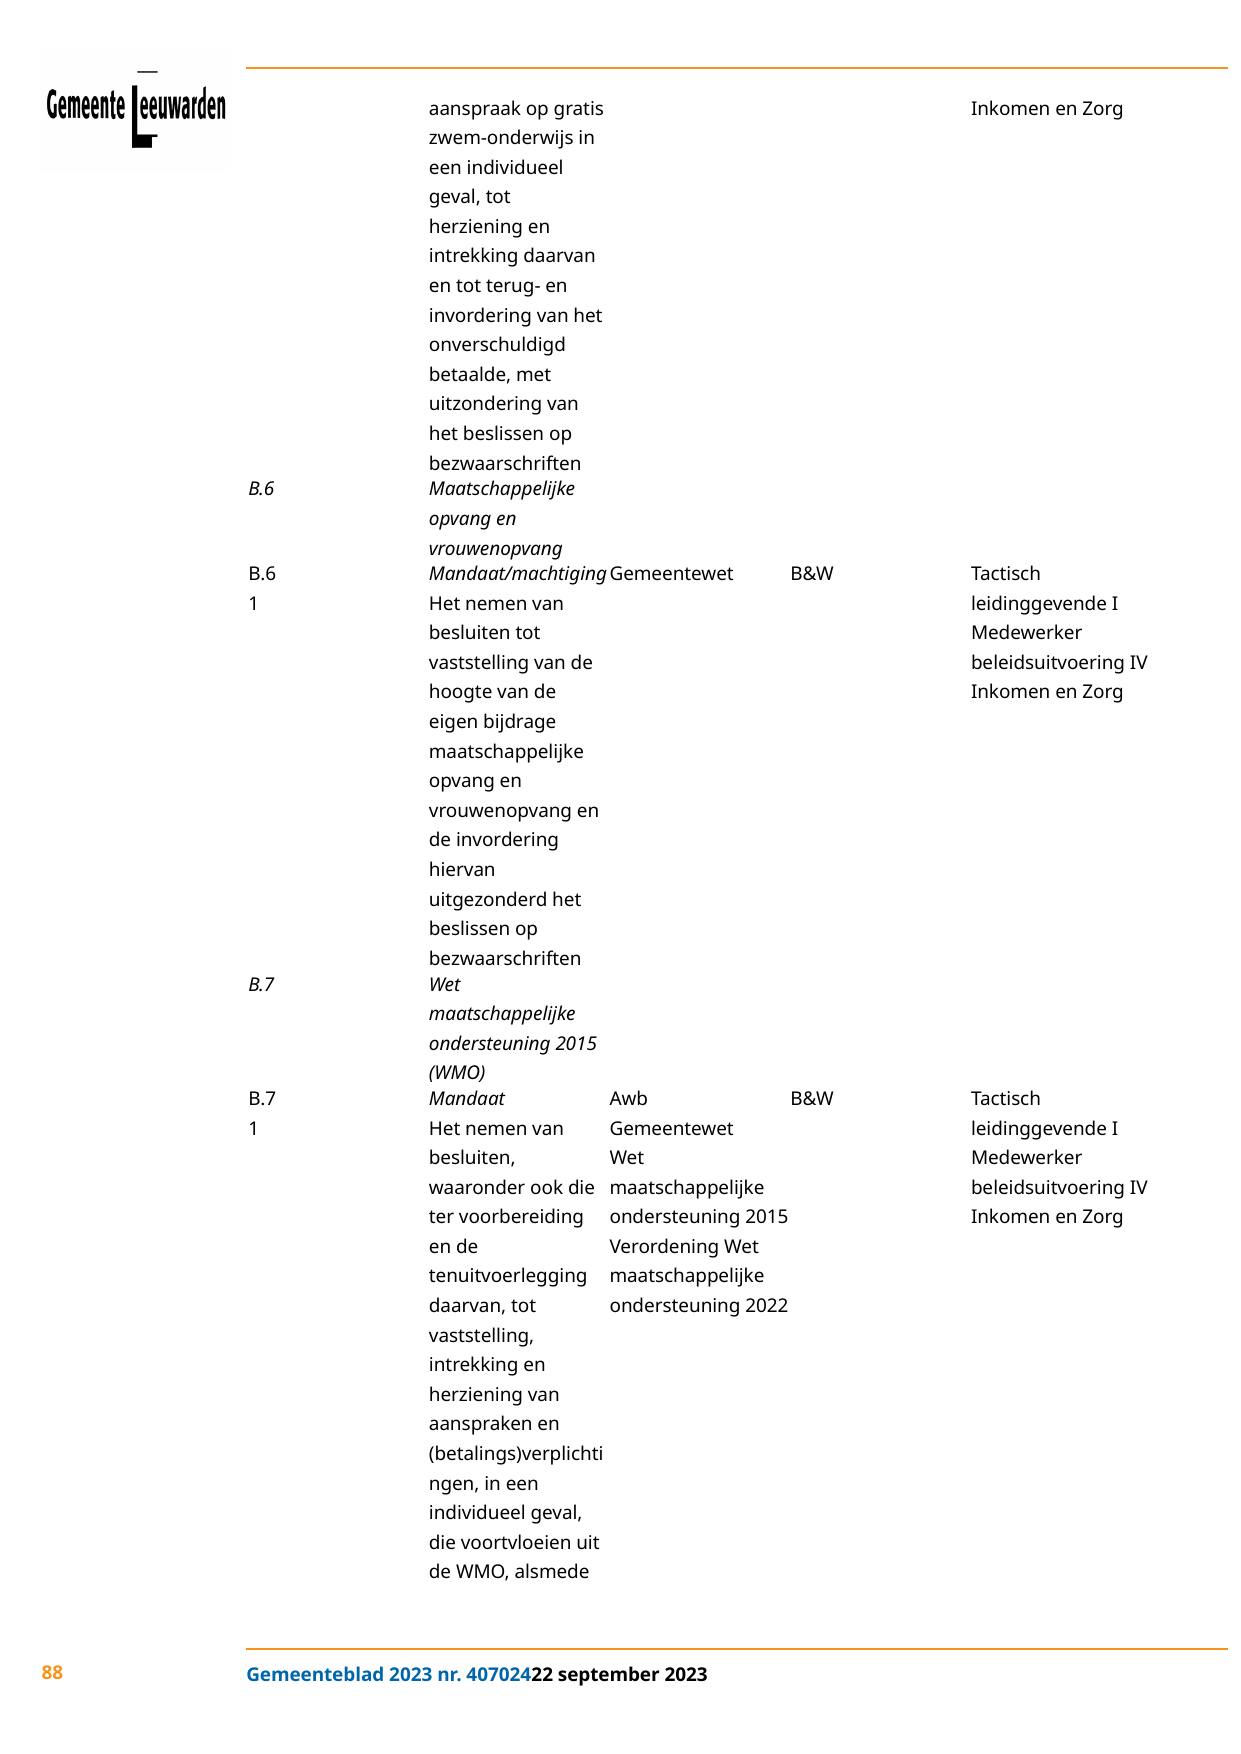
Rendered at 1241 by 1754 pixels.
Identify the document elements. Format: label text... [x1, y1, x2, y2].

table_cell [790, 971, 971, 1085]
table_cell Inkomen en Zorg [971, 95, 1152, 476]
table_cell Tactisch leidinggevende I Medewerker beleidsuitvoering IV Inkomen en Zorg [971, 560, 1152, 971]
table_cell [971, 971, 1152, 1085]
table_cell [790, 476, 971, 560]
table_cell B&W [790, 560, 971, 971]
table_cell Mandaat/machtiging Het nemen van besluiten tot vaststelling van de hoogte van de eigen bijdrage maatschappelijke opvang en vrouwenopvang en de invordering hiervan uitgezonderd het beslissen op bezwaarschriften [429, 560, 609, 971]
table_cell Wet maatschappelijke ondersteuning 2015 (WMO) [429, 971, 609, 1085]
table_cell [248, 95, 429, 476]
table_cell Awb Gemeentewet Wet maatschappelijke ondersteuning 2015 Verordening Wet maatschappelijke ondersteuning 2022 [609, 1085, 790, 1584]
table_cell aanspraak op gratis zwem-onderwijs in een individueel geval, tot herziening en intrekking daarvan en tot terug- en invordering van het onverschuldigd betaalde, met uitzondering van het beslissen op bezwaarschriften [429, 95, 609, 476]
table_cell [971, 476, 1152, 560]
picture [41, 47, 231, 172]
table_cell Mandaat Het nemen van besluiten, waaronder ook die ter voorbereiding en de tenuitvoerlegging daarvan, tot vaststelling, intrekking en herziening van aanspraken en (betalings)verplichtingen, in een individueel geval, die voortvloeien uit de WMO, alsmede [429, 1085, 609, 1584]
table_cell [790, 95, 971, 476]
table_cell Maatschappelijke opvang en vrouwenopvang [429, 476, 609, 560]
table_cell B.6 1 [248, 560, 429, 971]
table_cell Gemeentewet [609, 560, 790, 971]
table_cell [609, 971, 790, 1085]
table_cell B&W [790, 1085, 971, 1584]
table_cell Tactisch leidinggevende I Medewerker beleidsuitvoering IV Inkomen en Zorg [971, 1085, 1152, 1584]
table_cell B.7 1 [248, 1085, 429, 1584]
table_cell [609, 95, 790, 476]
table_cell [609, 476, 790, 560]
table_cell B.7 [248, 971, 429, 1085]
table_cell B.6 [248, 476, 429, 560]
